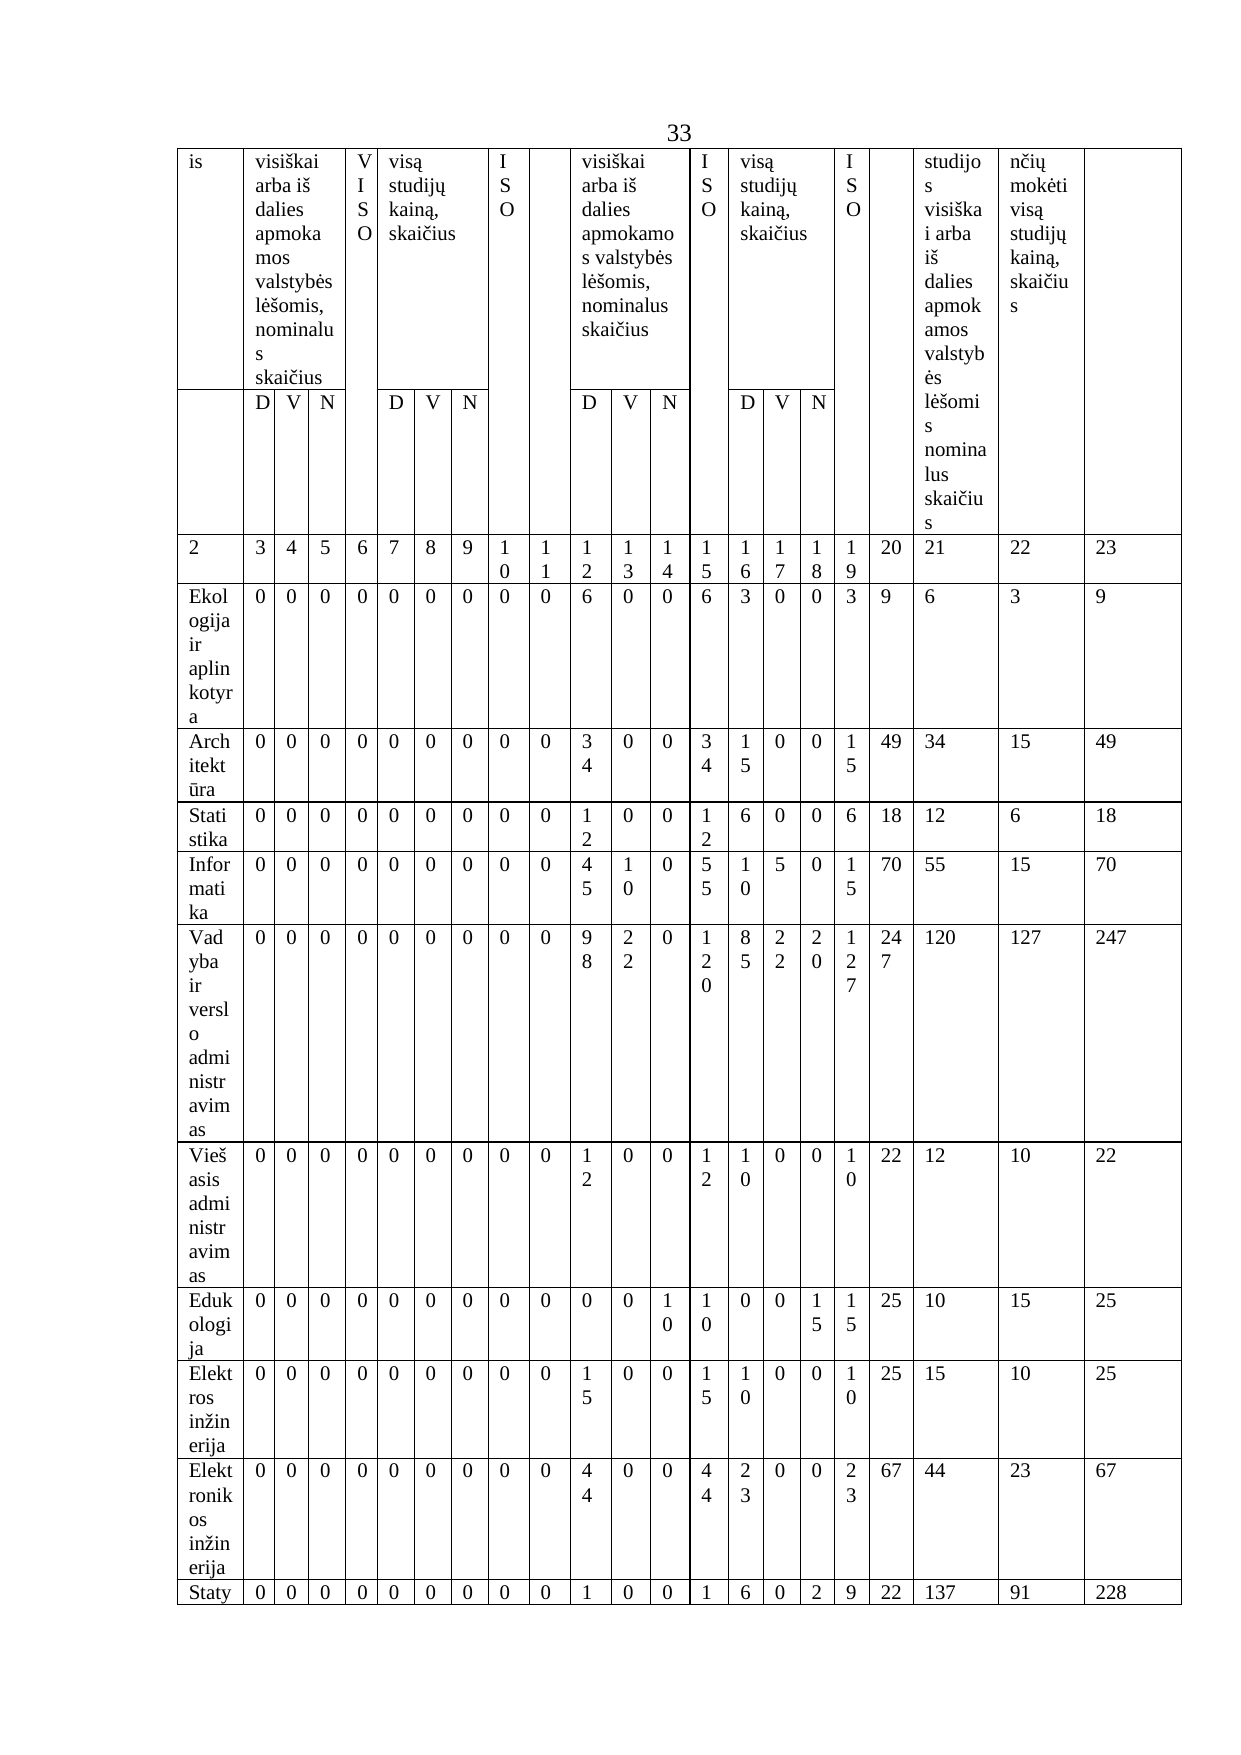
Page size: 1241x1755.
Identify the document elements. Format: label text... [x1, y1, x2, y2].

table_cell 12 [571, 1143, 611, 1287]
table_cell 23 [1085, 535, 1181, 583]
table_cell 0 [489, 925, 529, 1141]
table_cell 70 [870, 852, 913, 924]
table_cell 0 [309, 925, 345, 1141]
table_cell 120 [914, 925, 998, 1141]
table_cell V [275, 390, 308, 534]
table_cell 0 [801, 1459, 834, 1579]
table_cell 0 [415, 729, 451, 801]
table_cell Elektros inžinerija [178, 1361, 243, 1457]
table_cell 0 [651, 1143, 689, 1287]
table_cell 25 [870, 1361, 913, 1457]
table_cell 9 [1085, 584, 1181, 728]
table_cell 0 [530, 925, 570, 1141]
table_cell 0 [651, 1580, 689, 1604]
table_cell 15 [835, 852, 869, 924]
table_cell 0 [651, 1361, 689, 1457]
table_cell 0 [275, 925, 308, 1141]
table_cell 22 [999, 535, 1084, 583]
table_cell 0 [612, 1361, 650, 1457]
table_cell 0 [764, 1143, 800, 1287]
table_cell 10 [835, 1143, 869, 1287]
table_cell 0 [309, 1143, 345, 1287]
table_cell 0 [801, 852, 834, 924]
table_cell D [378, 390, 414, 534]
table_cell ISO [489, 149, 529, 534]
table_cell 0 [489, 1459, 529, 1579]
table_cell 6 [835, 803, 869, 851]
table_cell 6 [346, 535, 377, 583]
table_cell 0 [378, 925, 414, 1141]
table_cell 20 [870, 535, 913, 583]
table_cell 0 [530, 584, 570, 728]
table_cell Staty [178, 1580, 243, 1604]
table_cell 45 [571, 852, 611, 924]
table_cell 0 [801, 729, 834, 801]
table_cell VISO [346, 149, 377, 534]
table_cell 0 [452, 1580, 488, 1604]
table_cell 15 [999, 1288, 1084, 1360]
table_cell 0 [415, 852, 451, 924]
table_cell D [729, 390, 763, 534]
table_cell 0 [415, 584, 451, 728]
table_cell [178, 390, 243, 534]
table_cell 0 [275, 803, 308, 851]
table_cell 0 [571, 1288, 611, 1360]
table_cell 23 [729, 1459, 763, 1579]
table_cell 0 [244, 852, 274, 924]
table_cell N [651, 390, 689, 534]
table_cell 0 [651, 803, 689, 851]
table_cell 137 [914, 1580, 998, 1604]
table_cell visiškai arba iš dalies apmokamos valstybės lėšomis, nominalus skaičius [571, 149, 689, 389]
table_cell 0 [415, 803, 451, 851]
table_cell 0 [489, 1361, 529, 1457]
table_cell 0 [651, 584, 689, 728]
table_cell 0 [378, 1143, 414, 1287]
table_cell 0 [452, 1143, 488, 1287]
table_cell 15 [835, 1288, 869, 1360]
table_cell 0 [651, 852, 689, 924]
table_cell 0 [415, 1459, 451, 1579]
table_cell 12 [914, 803, 998, 851]
table_cell 15 [999, 852, 1084, 924]
table_cell 0 [415, 1361, 451, 1457]
table_cell 0 [612, 1580, 650, 1604]
table_cell 3 [729, 584, 763, 728]
table_cell 18 [870, 803, 913, 851]
table_cell 0 [244, 1143, 274, 1287]
table_cell 10 [914, 1288, 998, 1360]
table_cell 22 [870, 1143, 913, 1287]
table_cell 0 [346, 729, 377, 801]
table_cell visą studijų kainą, skaičius [729, 149, 834, 389]
table_cell Elektronikos inžinerija [178, 1459, 243, 1579]
table_cell 23 [999, 1459, 1084, 1579]
table_cell 0 [801, 1143, 834, 1287]
table_cell 0 [452, 1459, 488, 1579]
table_cell D [571, 390, 611, 534]
table_cell Vadyba ir verslo administravimas [178, 925, 243, 1141]
table_cell 0 [309, 1361, 345, 1457]
table_cell 0 [309, 1459, 345, 1579]
table_cell 6 [691, 584, 728, 728]
table_cell 6 [571, 584, 611, 728]
table_cell 0 [530, 1459, 570, 1579]
table_cell 0 [452, 729, 488, 801]
table_cell 70 [1085, 852, 1181, 924]
table_cell 228 [1085, 1580, 1181, 1604]
table_cell 0 [346, 584, 377, 728]
table_cell 25 [1085, 1361, 1181, 1457]
table_cell 0 [801, 803, 834, 851]
table_cell 25 [870, 1288, 913, 1360]
table_cell 10 [999, 1361, 1084, 1457]
table_cell 0 [378, 584, 414, 728]
table_cell 0 [346, 852, 377, 924]
table_cell ISO [691, 149, 728, 534]
table_cell V [612, 390, 650, 534]
table_cell 0 [309, 803, 345, 851]
table_cell 15 [691, 535, 728, 583]
table_cell 0 [764, 1288, 800, 1360]
table_cell 0 [415, 1288, 451, 1360]
table_cell 2 [178, 535, 243, 583]
table_cell 0 [612, 1288, 650, 1360]
table_cell 0 [244, 1459, 274, 1579]
table_cell 10 [691, 1288, 728, 1360]
table_cell 0 [275, 584, 308, 728]
table_cell 0 [612, 1459, 650, 1579]
table_cell 0 [452, 584, 488, 728]
table_cell 3 [999, 584, 1084, 728]
table_cell 12 [571, 803, 611, 851]
table_cell 0 [346, 803, 377, 851]
table_cell 0 [275, 1580, 308, 1604]
table_cell 34 [914, 729, 998, 801]
table_cell [1085, 149, 1181, 534]
table_cell 21 [914, 535, 998, 583]
table_cell 0 [489, 803, 529, 851]
table_cell 0 [530, 803, 570, 851]
table_cell 10 [729, 1361, 763, 1457]
table_cell 0 [346, 1143, 377, 1287]
table_cell 0 [309, 1580, 345, 1604]
table_cell 22 [764, 925, 800, 1141]
table_cell 0 [530, 729, 570, 801]
table_cell 0 [489, 1580, 529, 1604]
table_cell 2 [801, 1580, 834, 1604]
table_cell 0 [346, 1288, 377, 1360]
table_cell 247 [1085, 925, 1181, 1141]
table_cell 49 [1085, 729, 1181, 801]
table_cell 0 [651, 729, 689, 801]
table_cell 12 [691, 803, 728, 851]
table_cell V [415, 390, 451, 534]
table_cell 15 [571, 1361, 611, 1457]
table_cell 0 [346, 1361, 377, 1457]
table_cell 127 [835, 925, 869, 1141]
table_cell 44 [571, 1459, 611, 1579]
table_cell 0 [244, 925, 274, 1141]
table_cell 0 [244, 584, 274, 728]
table_cell 0 [378, 1459, 414, 1579]
table_cell 0 [764, 1580, 800, 1604]
table_cell 0 [764, 584, 800, 728]
table_cell 12 [571, 535, 611, 583]
table_cell 15 [729, 729, 763, 801]
table_cell 12 [691, 1143, 728, 1287]
table_cell 25 [1085, 1288, 1181, 1360]
table_cell ISO [835, 149, 869, 534]
table_cell 0 [275, 852, 308, 924]
table_cell 44 [691, 1459, 728, 1579]
table_cell 0 [801, 584, 834, 728]
table_cell 247 [870, 925, 913, 1141]
table_cell 67 [870, 1459, 913, 1579]
table_cell 6 [729, 1580, 763, 1604]
table_cell 0 [309, 852, 345, 924]
table_cell 0 [275, 1361, 308, 1457]
table_cell 0 [801, 1361, 834, 1457]
table_cell V [764, 390, 800, 534]
table_cell 0 [452, 925, 488, 1141]
table_cell 19 [835, 535, 869, 583]
table_cell [530, 149, 570, 534]
table_cell 55 [691, 852, 728, 924]
table_cell 15 [999, 729, 1084, 801]
table_cell 0 [415, 1143, 451, 1287]
table_cell 6 [729, 803, 763, 851]
table_cell 55 [914, 852, 998, 924]
table_cell 0 [415, 1580, 451, 1604]
table_cell 0 [309, 584, 345, 728]
table_cell 16 [729, 535, 763, 583]
table_cell 0 [378, 803, 414, 851]
table_cell 0 [489, 584, 529, 728]
table_cell 9 [870, 584, 913, 728]
table_cell 18 [801, 535, 834, 583]
table_cell 0 [415, 925, 451, 1141]
table_cell 10 [612, 852, 650, 924]
table_cell 3 [835, 584, 869, 728]
table_cell 10 [729, 852, 763, 924]
table_cell 0 [452, 803, 488, 851]
table_cell 0 [764, 1459, 800, 1579]
table_cell 22 [870, 1580, 913, 1604]
table_cell 0 [244, 1580, 274, 1604]
table_cell 85 [729, 925, 763, 1141]
table_cell 49 [870, 729, 913, 801]
table_cell Architektūra [178, 729, 243, 801]
table_cell 17 [764, 535, 800, 583]
table_cell 18 [1085, 803, 1181, 851]
table_cell 0 [275, 729, 308, 801]
table_cell Viešasis administravimas [178, 1143, 243, 1287]
table_cell 0 [612, 803, 650, 851]
table_cell 5 [309, 535, 345, 583]
table_cell studijos visiškai arba iš dalies apmokamos valstybės lėšomis nominalus skaičius [914, 149, 998, 534]
table_cell 91 [999, 1580, 1084, 1604]
table_cell 10 [489, 535, 529, 583]
table_cell 10 [835, 1361, 869, 1457]
table_cell 6 [914, 584, 998, 728]
table_cell 0 [764, 803, 800, 851]
table_cell 8 [415, 535, 451, 583]
table_cell 0 [452, 1361, 488, 1457]
table_cell 10 [729, 1143, 763, 1287]
table_cell 0 [489, 852, 529, 924]
table_cell 120 [691, 925, 728, 1141]
table_cell 0 [346, 1580, 377, 1604]
table_cell 0 [244, 803, 274, 851]
table_cell 4 [275, 535, 308, 583]
table_cell 1 [571, 1580, 611, 1604]
table_cell 22 [1085, 1143, 1181, 1287]
table_cell Informatika [178, 852, 243, 924]
table_cell 0 [489, 1143, 529, 1287]
table_cell 11 [530, 535, 570, 583]
table_cell visiškai arba iš dalies apmokamos valstybės lėšomis, nominalus skaičius [244, 149, 345, 389]
table_cell 0 [309, 1288, 345, 1360]
table_cell 15 [835, 729, 869, 801]
table_cell 0 [764, 729, 800, 801]
table_cell 12 [914, 1143, 998, 1287]
table_cell 44 [914, 1459, 998, 1579]
table_cell 0 [530, 1580, 570, 1604]
table_cell 0 [729, 1288, 763, 1360]
table_cell 15 [914, 1361, 998, 1457]
table_cell 0 [244, 729, 274, 801]
table_cell 0 [530, 1288, 570, 1360]
table_cell 0 [489, 1288, 529, 1360]
table_cell 0 [651, 1459, 689, 1579]
table_cell 34 [571, 729, 611, 801]
table_cell 23 [835, 1459, 869, 1579]
table_cell visą studijų kainą, skaičius [378, 149, 488, 389]
table_cell 14 [651, 535, 689, 583]
table_cell Ekologija ir aplinkotyra [178, 584, 243, 728]
table_cell 0 [489, 729, 529, 801]
table_cell 0 [530, 1361, 570, 1457]
table_cell Edukologija [178, 1288, 243, 1360]
table_cell 0 [275, 1143, 308, 1287]
table_cell 0 [275, 1288, 308, 1360]
table_cell 98 [571, 925, 611, 1141]
table_cell 0 [309, 729, 345, 801]
table_cell 22 [612, 925, 650, 1141]
table_cell 5 [764, 852, 800, 924]
table_cell 3 [244, 535, 274, 583]
table_cell 0 [530, 1143, 570, 1287]
table_cell 0 [275, 1459, 308, 1579]
table_cell 0 [612, 1143, 650, 1287]
table_cell 0 [612, 729, 650, 801]
table_cell 0 [378, 852, 414, 924]
table_cell 9 [835, 1580, 869, 1604]
table_cell 0 [378, 1361, 414, 1457]
table_cell 0 [346, 1459, 377, 1579]
table_cell N [309, 390, 345, 534]
table_cell 127 [999, 925, 1084, 1141]
table_cell 0 [378, 729, 414, 801]
table_cell N [452, 390, 488, 534]
table_cell 0 [378, 1580, 414, 1604]
table_cell 0 [244, 1361, 274, 1457]
table_cell N [801, 390, 834, 534]
table_cell D [244, 390, 274, 534]
table_cell 0 [530, 852, 570, 924]
table_cell 0 [452, 852, 488, 924]
table_cell 1 [691, 1580, 728, 1604]
table_cell 10 [999, 1143, 1084, 1287]
table_cell 0 [346, 925, 377, 1141]
table_cell 20 [801, 925, 834, 1141]
table_cell 67 [1085, 1459, 1181, 1579]
table_cell 15 [691, 1361, 728, 1457]
table_cell 0 [612, 584, 650, 728]
table_cell 34 [691, 729, 728, 801]
table_cell is [178, 149, 243, 389]
table_cell Statistika [178, 803, 243, 851]
table_cell 0 [452, 1288, 488, 1360]
table_cell 10 [651, 1288, 689, 1360]
table_cell 0 [651, 925, 689, 1141]
table_cell [870, 149, 913, 534]
table_cell 13 [612, 535, 650, 583]
table_cell 0 [378, 1288, 414, 1360]
table_cell 0 [244, 1288, 274, 1360]
table_cell 15 [801, 1288, 834, 1360]
table_cell 0 [764, 1361, 800, 1457]
table_cell nčių mokėti visą studijų kainą, skaičius [999, 149, 1084, 534]
table_cell 6 [999, 803, 1084, 851]
table_cell 9 [452, 535, 488, 583]
table_cell 7 [378, 535, 414, 583]
